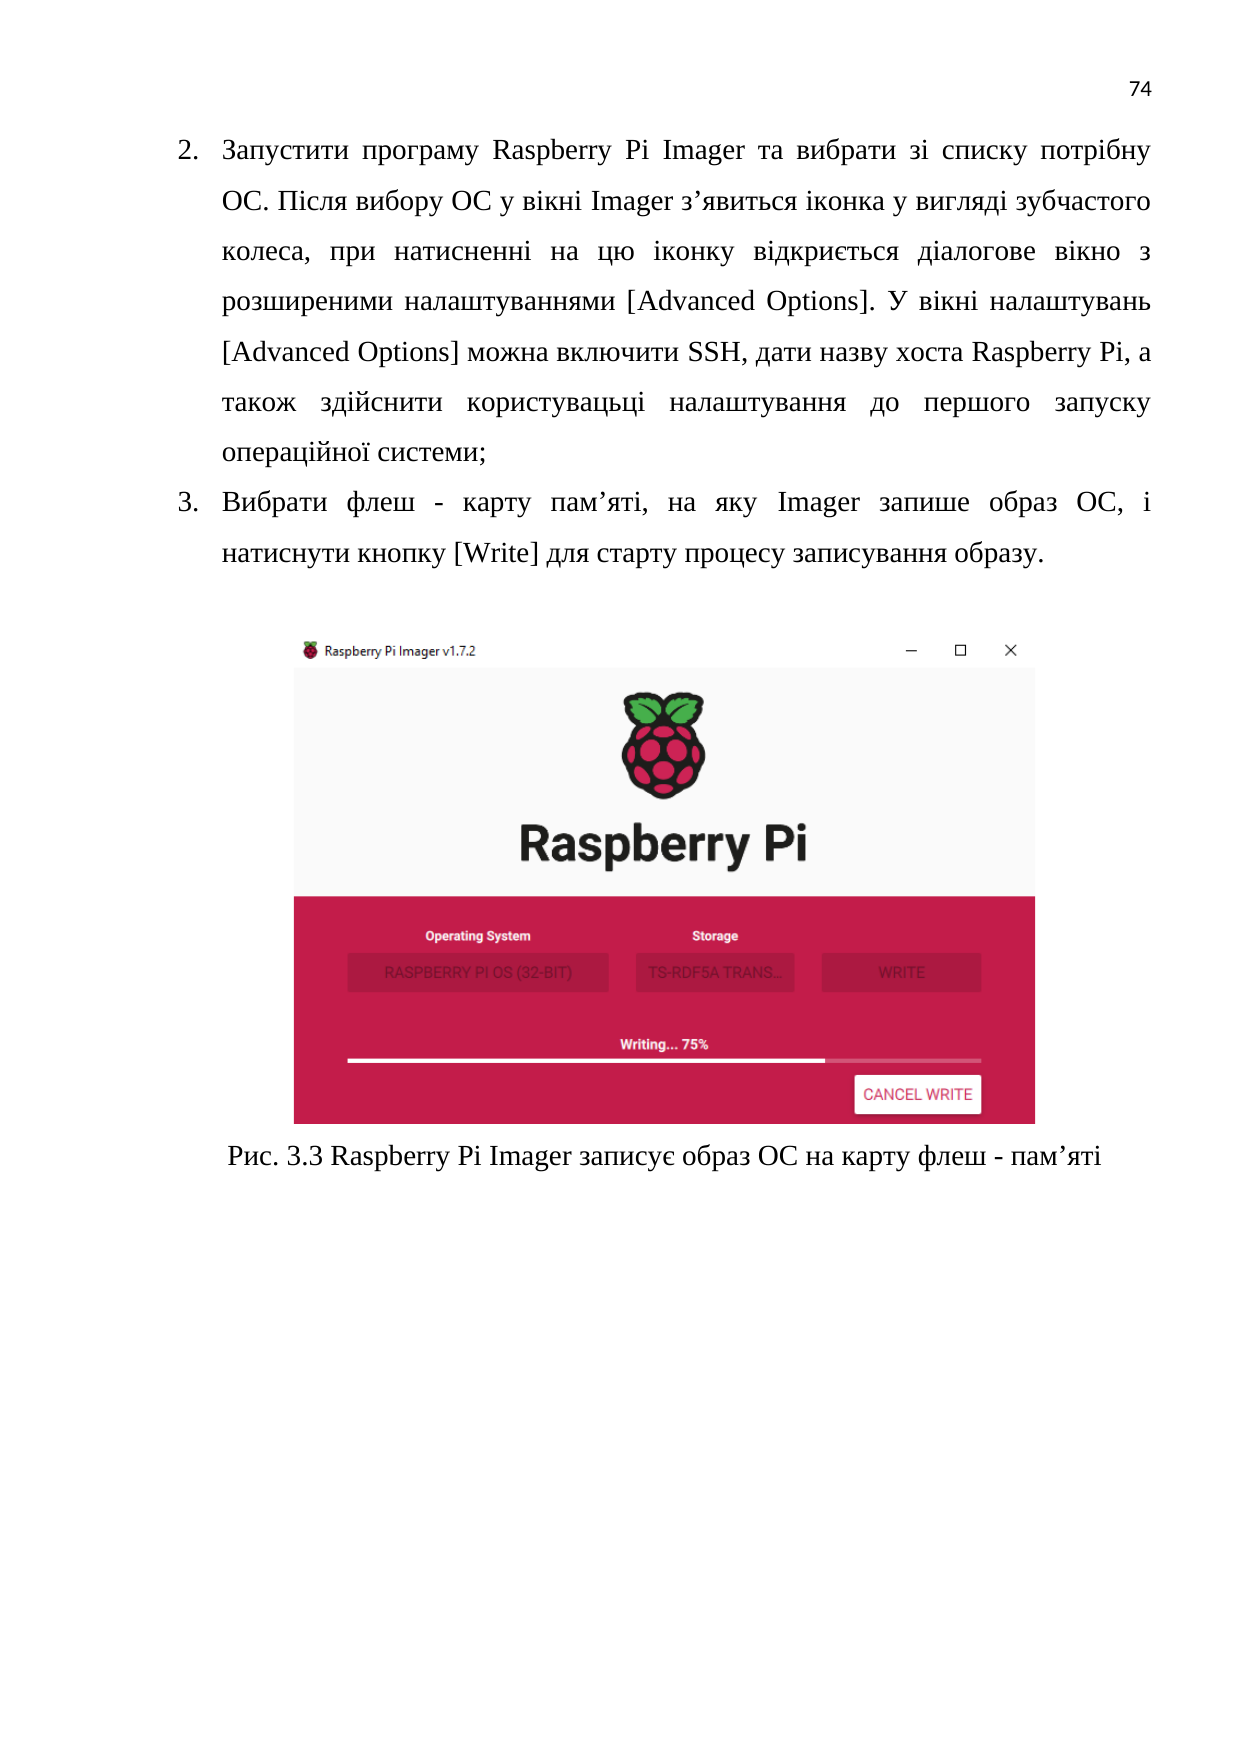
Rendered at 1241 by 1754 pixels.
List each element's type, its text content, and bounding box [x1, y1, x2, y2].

list Вибрати флеш - карту пам’яті, на яку Imager запише образ ОС, і натиснути кнопку [Write] для старту процесу записування образу. [177, 484, 1152, 568]
list Запустити програму Raspberry Pi Imager та вибрати зі списку потрібну ОС. Після вибору ОС у вікні Imager з’явиться іконка у вигляді зубчастого колеса, при натисненні на цю іконку відкриється діалогове вікно з розширеними налаштуваннями [Advanced Options]. У вікні налаштувань [Advanced Options] можна включити SSH, дати назву хоста Raspberry Pi, а також здійснити користувацьці налаштування до першого запуску операційної системи; [177, 132, 1152, 468]
text Рис. 3.3 Raspberry Pi Imager записує образ ОС на карту флеш - пам’яті [177, 1138, 1152, 1172]
picture [293, 635, 1035, 1124]
